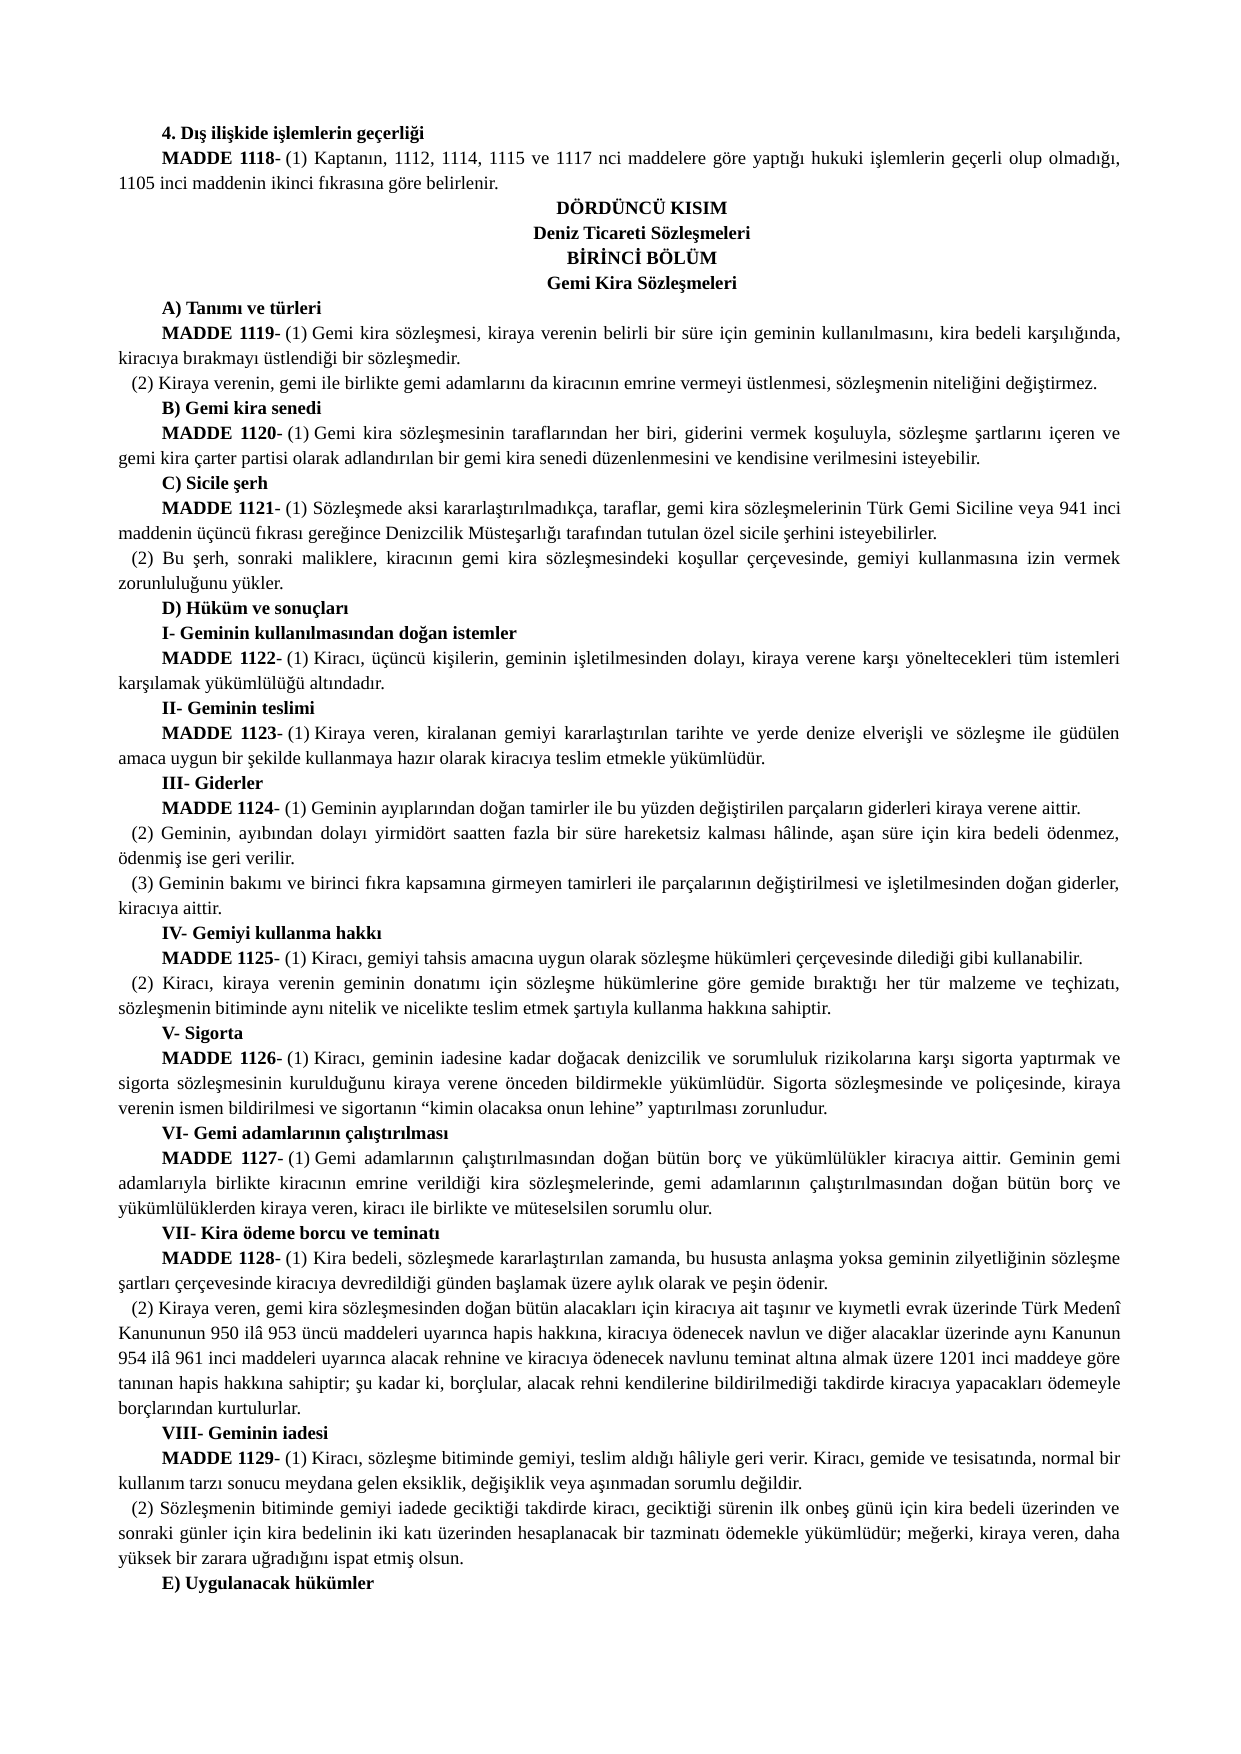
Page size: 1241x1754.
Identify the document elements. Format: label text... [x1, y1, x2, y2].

text D) Hüküm ve sonuçları [118, 593, 1122, 618]
text MADDE 1124- (1) Geminin ayıplarından doğan tamirler ile bu yüzden değiştirilen parçaların giderleri kiraya verene aittir. [118, 793, 1122, 818]
text MADDE 1119- (1) Gemi kira sözleşmesi, kiraya verenin belirli bir süre için geminin kullanılmasını, kira bedeli karşılığında, kiracıya bırakmayı üstlendiği bir sözleşmedir. [118, 318, 1122, 368]
text V- Sigorta [118, 1018, 1122, 1043]
text IV- Gemiyi kullanma hakkı [118, 918, 1122, 943]
text Gemi Kira Sözleşmeleri [118, 268, 1122, 293]
text DÖRDÜNCÜ KISIM [118, 193, 1122, 218]
text (2) Geminin, ayıbından dolayı yirmidört saatten fazla bir süre hareketsiz kalması hâlinde, aşan süre için kira bedeli ödenmez, ödenmiş ise geri verilir. [118, 818, 1122, 868]
text MADDE 1127- (1) Gemi adamlarının çalıştırılmasından doğan bütün borç ve yükümlülükler kiracıya aittir. Geminin gemi adamlarıyla birlikte kiracının emrine verildiği kira sözleşmelerinde, gemi adamlarının çalıştırılmasından doğan bütün borç ve yükümlülüklerden kiraya veren, kiracı ile birlikte ve müteselsilen sorumlu olur. [118, 1143, 1122, 1218]
text VIII- Geminin iadesi [118, 1418, 1122, 1443]
text MADDE 1126- (1) Kiracı, geminin iadesine kadar doğacak denizcilik ve sorumluluk rizikolarına karşı sigorta yaptırmak ve sigorta sözleşmesinin kurulduğunu kiraya verene önceden bildirmekle yükümlüdür. Sigorta sözleşmesinde ve poliçesinde, kiraya verenin ismen bildirilmesi ve sigortanın “kimin olacaksa onun lehine” yaptırılması zorunludur. [118, 1043, 1122, 1118]
text MADDE 1118- (1) Kaptanın, 1112, 1114, 1115 ve 1117 nci maddelere göre yaptığı hukuki işlemlerin geçerli olup olmadığı, 1105 inci maddenin ikinci fıkrasına göre belirlenir. [118, 143, 1122, 193]
text (2) Kiraya verenin, gemi ile birlikte gemi adamlarını da kiracının emrine vermeyi üstlenmesi, sözleşmenin niteliğini değiştirmez. [118, 368, 1122, 393]
text Deniz Ticareti Sözleşmeleri [118, 218, 1122, 243]
text BİRİNCİ BÖLÜM [118, 243, 1122, 268]
text VI- Gemi adamlarının çalıştırılması [118, 1118, 1122, 1143]
text (2) Kiracı, kiraya verenin geminin donatımı için sözleşme hükümlerine göre gemide bıraktığı her tür malzeme ve teçhizatı, sözleşmenin bitiminde aynı nitelik ve nicelikte teslim etmek şartıyla kullanma hakkına sahiptir. [118, 968, 1122, 1018]
text I- Geminin kullanılmasından doğan istemler [118, 618, 1122, 643]
text A) Tanımı ve türleri [118, 293, 1122, 318]
text (2) Sözleşmenin bitiminde gemiyi iadede geciktiği takdirde kiracı, geciktiği sürenin ilk onbeş günü için kira bedeli üzerinden ve sonraki günler için kira bedelinin iki katı üzerinden hesaplanacak bir tazminatı ödemekle yükümlüdür; meğerki, kiraya veren, daha yüksek bir zarara uğradığını ispat etmiş olsun. [118, 1493, 1122, 1568]
text MADDE 1121- (1) Sözleşmede aksi kararlaştırılmadıkça, taraflar, gemi kira sözleşmelerinin Türk Gemi Siciline veya 941 inci maddenin üçüncü fıkrası gereğince Denizcilik Müsteşarlığı tarafından tutulan özel sicile şerhini isteyebilirler. [118, 493, 1122, 543]
text E) Uygulanacak hükümler [118, 1568, 1122, 1593]
text 4. Dış ilişkide işlemlerin geçerliği [118, 118, 1122, 143]
text (2) Kiraya veren, gemi kira sözleşmesinden doğan bütün alacakları için kiracıya ait taşınır ve kıymetli evrak üzerinde Türk Medenî Kanununun 950 ilâ 953 üncü maddeleri uyarınca hapis hakkına, kiracıya ödenecek navlun ve diğer alacaklar üzerinde aynı Kanunun 954 ilâ 961 inci maddeleri uyarınca alacak rehnine ve kiracıya ödenecek navlunu teminat altına almak üzere 1201 inci maddeye göre tanınan hapis hakkına sahiptir; şu kadar ki, borçlular, alacak rehni kendilerine bildirilmediği takdirde kiracıya yapacakları ödemeyle borçlarından kurtulurlar. [118, 1293, 1122, 1418]
text (2) Bu şerh, sonraki maliklere, kiracının gemi kira sözleşmesindeki koşullar çerçevesinde, gemiyi kullanmasına izin vermek zorunluluğunu yükler. [118, 543, 1122, 593]
text MADDE 1120- (1) Gemi kira sözleşmesinin taraflarından her biri, giderini vermek koşuluyla, sözleşme şartlarını içeren ve gemi kira çarter partisi olarak adlandırılan bir gemi kira senedi düzenlenmesini ve kendisine verilmesini isteyebilir. [118, 418, 1122, 468]
text B) Gemi kira senedi [118, 393, 1122, 418]
text (3) Geminin bakımı ve birinci fıkra kapsamına girmeyen tamirleri ile parçalarının değiştirilmesi ve işletilmesinden doğan giderler, kiracıya aittir. [118, 868, 1122, 918]
text III- Giderler [118, 768, 1122, 793]
text II- Geminin teslimi [118, 693, 1122, 718]
text MADDE 1125- (1) Kiracı, gemiyi tahsis amacına uygun olarak sözleşme hükümleri çerçevesinde dilediği gibi kullanabilir. [118, 943, 1122, 968]
text MADDE 1129- (1) Kiracı, sözleşme bitiminde gemiyi, teslim aldığı hâliyle geri verir. Kiracı, gemide ve tesisatında, normal bir kullanım tarzı sonucu meydana gelen eksiklik, değişiklik veya aşınmadan sorumlu değildir. [118, 1443, 1122, 1493]
text MADDE 1123- (1) Kiraya veren, kiralanan gemiyi kararlaştırılan tarihte ve yerde denize elverişli ve sözleşme ile güdülen amaca uygun bir şekilde kullanmaya hazır olarak kiracıya teslim etmekle yükümlüdür. [118, 718, 1122, 768]
text C) Sicile şerh [118, 468, 1122, 493]
text MADDE 1128- (1) Kira bedeli, sözleşmede kararlaştırılan zamanda, bu hususta anlaşma yoksa geminin zilyetliğinin sözleşme şartları çerçevesinde kiracıya devredildiği günden başlamak üzere aylık olarak ve peşin ödenir. [118, 1243, 1122, 1293]
text MADDE 1122- (1) Kiracı, üçüncü kişilerin, geminin işletilmesinden dolayı, kiraya verene karşı yöneltecekleri tüm istemleri karşılamak yükümlülüğü altındadır. [118, 643, 1122, 693]
text VII- Kira ödeme borcu ve teminatı [118, 1218, 1122, 1243]
